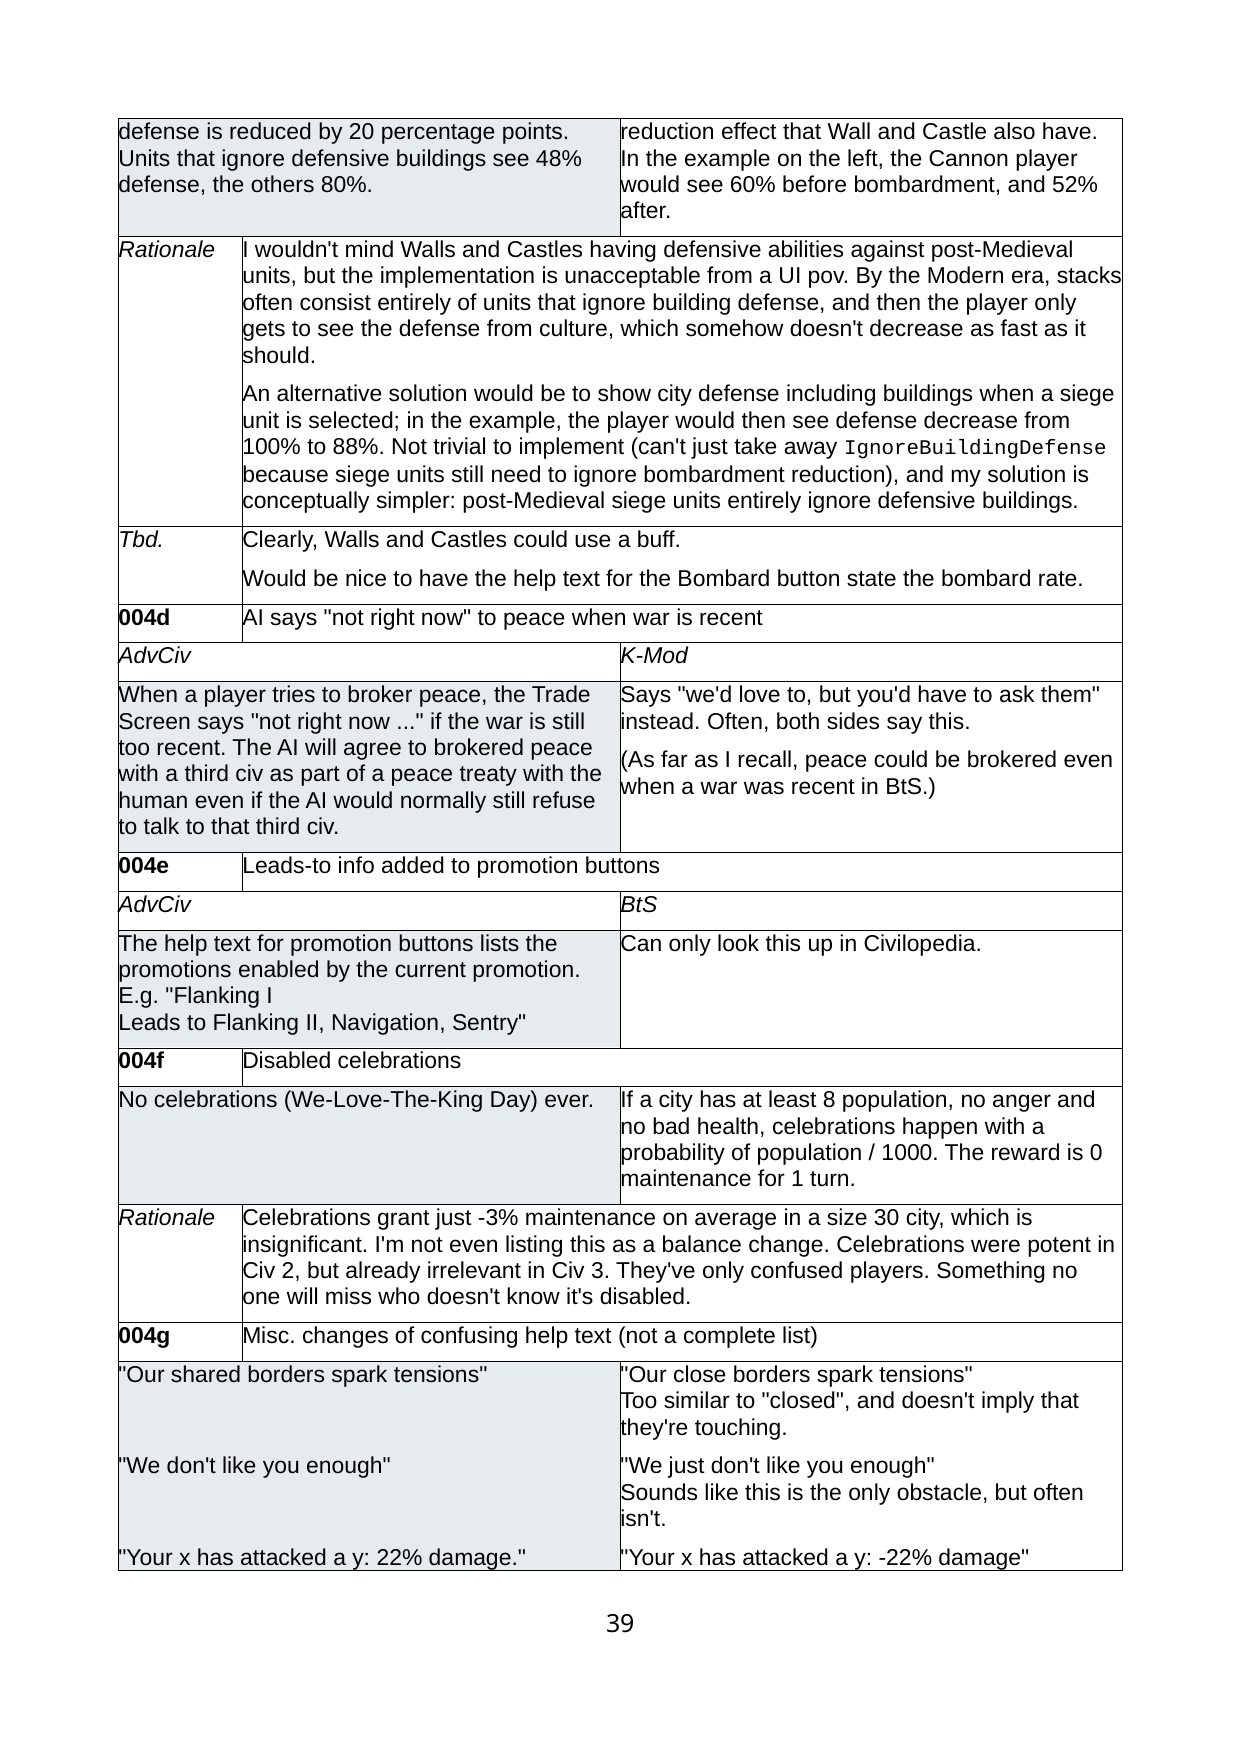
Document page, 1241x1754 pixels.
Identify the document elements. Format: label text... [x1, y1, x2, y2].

table_cell AdvCiv [119, 892, 620, 929]
table_cell Tbd. [119, 527, 242, 603]
table_cell AI says "not right now" to peace when war is recent [243, 605, 1122, 642]
table_cell 004e [119, 853, 242, 891]
table_cell When a player tries to broker peace, the Trade Screen says "not right now ..." if the war is still too recent. The AI will agree to brokered peace with a third civ as part of a peace treaty with the human even if the AI would normally still refuse to talk to that third civ. [119, 682, 620, 852]
table_cell 004d [119, 605, 242, 642]
table_cell BtS [621, 892, 1122, 929]
table_cell Says "we'd love to, but you'd have to ask them" instead. Often, both sides say this. (As far as I recall, peace could be brokered even when a war was recent in BtS.) [621, 682, 1122, 852]
table_cell "Our shared borders spark tensions" "We don't like you enough" "Your x has attacked a y: 22% damage." [119, 1362, 620, 1570]
table_cell I wouldn't mind Walls and Castles having defensive abilities against post-Medieval units, but the implementation is unacceptable from a UI pov. By the Modern era, stacks often consist entirely of units that ignore building defense, and then the player only gets to see the defense from culture, which somehow doesn't decrease as fast as it should. An alternative solution would be to show city defense including buildings when a siege unit is selected; in the example, the player would then see defense decrease from 100% to 88%. Not trivial to implement (can't just take away IgnoreBuildingDefense because siege units still need to ignore bombardment reduction), and my solution is conceptually simpler: post-Medieval siege units entirely ignore defensive buildings. [243, 237, 1122, 526]
table_cell K-Mod [621, 643, 1122, 681]
table_cell 004f [119, 1049, 242, 1086]
table_cell Rationale [119, 237, 242, 526]
table_cell defense is reduced by 20 percentage points. Units that ignore defensive buildings see 48% defense, the others 80%. [119, 119, 620, 236]
table_cell Misc. changes of confusing help text (not a complete list) [243, 1323, 1122, 1361]
table_cell Leads-to info added to promotion buttons [243, 853, 1122, 891]
table_cell No celebrations (We-Love-The-King Day) ever. [119, 1087, 620, 1204]
table_cell Can only look this up in Civilopedia. [621, 931, 1122, 1047]
table_cell Clearly, Walls and Castles could use a buff. Would be nice to have the help text for the Bombard button state the bombard rate. [243, 527, 1122, 603]
table_cell Disabled celebrations [243, 1049, 1122, 1086]
table_cell reduction effect that Wall and Castle also have. In the example on the left, the Cannon player would see 60% before bombardment, and 52% after. [621, 119, 1122, 236]
table_cell 004g [119, 1323, 242, 1361]
table_cell If a city has at least 8 population, no anger and no bad health, celebrations happen with a probability of population / 1000. The reward is 0 maintenance for 1 turn. [621, 1087, 1122, 1204]
table_cell "Our close borders spark tensions" Too similar to "closed", and doesn't imply that they're touching. "We just don't like you enough" Sounds like this is the only obstacle, but often isn't. "Your x has attacked a y: -22% damage" [621, 1362, 1122, 1570]
table_cell Celebrations grant just -3% maintenance on average in a size 30 city, which is insignificant. I'm not even listing this as a balance change. Celebrations were potent in Civ 2, but already irrelevant in Civ 3. They've only confused players. Something no one will miss who doesn't know it's disabled. [243, 1205, 1122, 1322]
table_cell AdvCiv [119, 643, 620, 681]
table_cell Rationale [119, 1205, 242, 1322]
table_cell The help text for promotion buttons lists the promotions enabled by the current promotion. E.g. "Flanking I Leads to Flanking II, Navigation, Sentry" [119, 931, 620, 1047]
